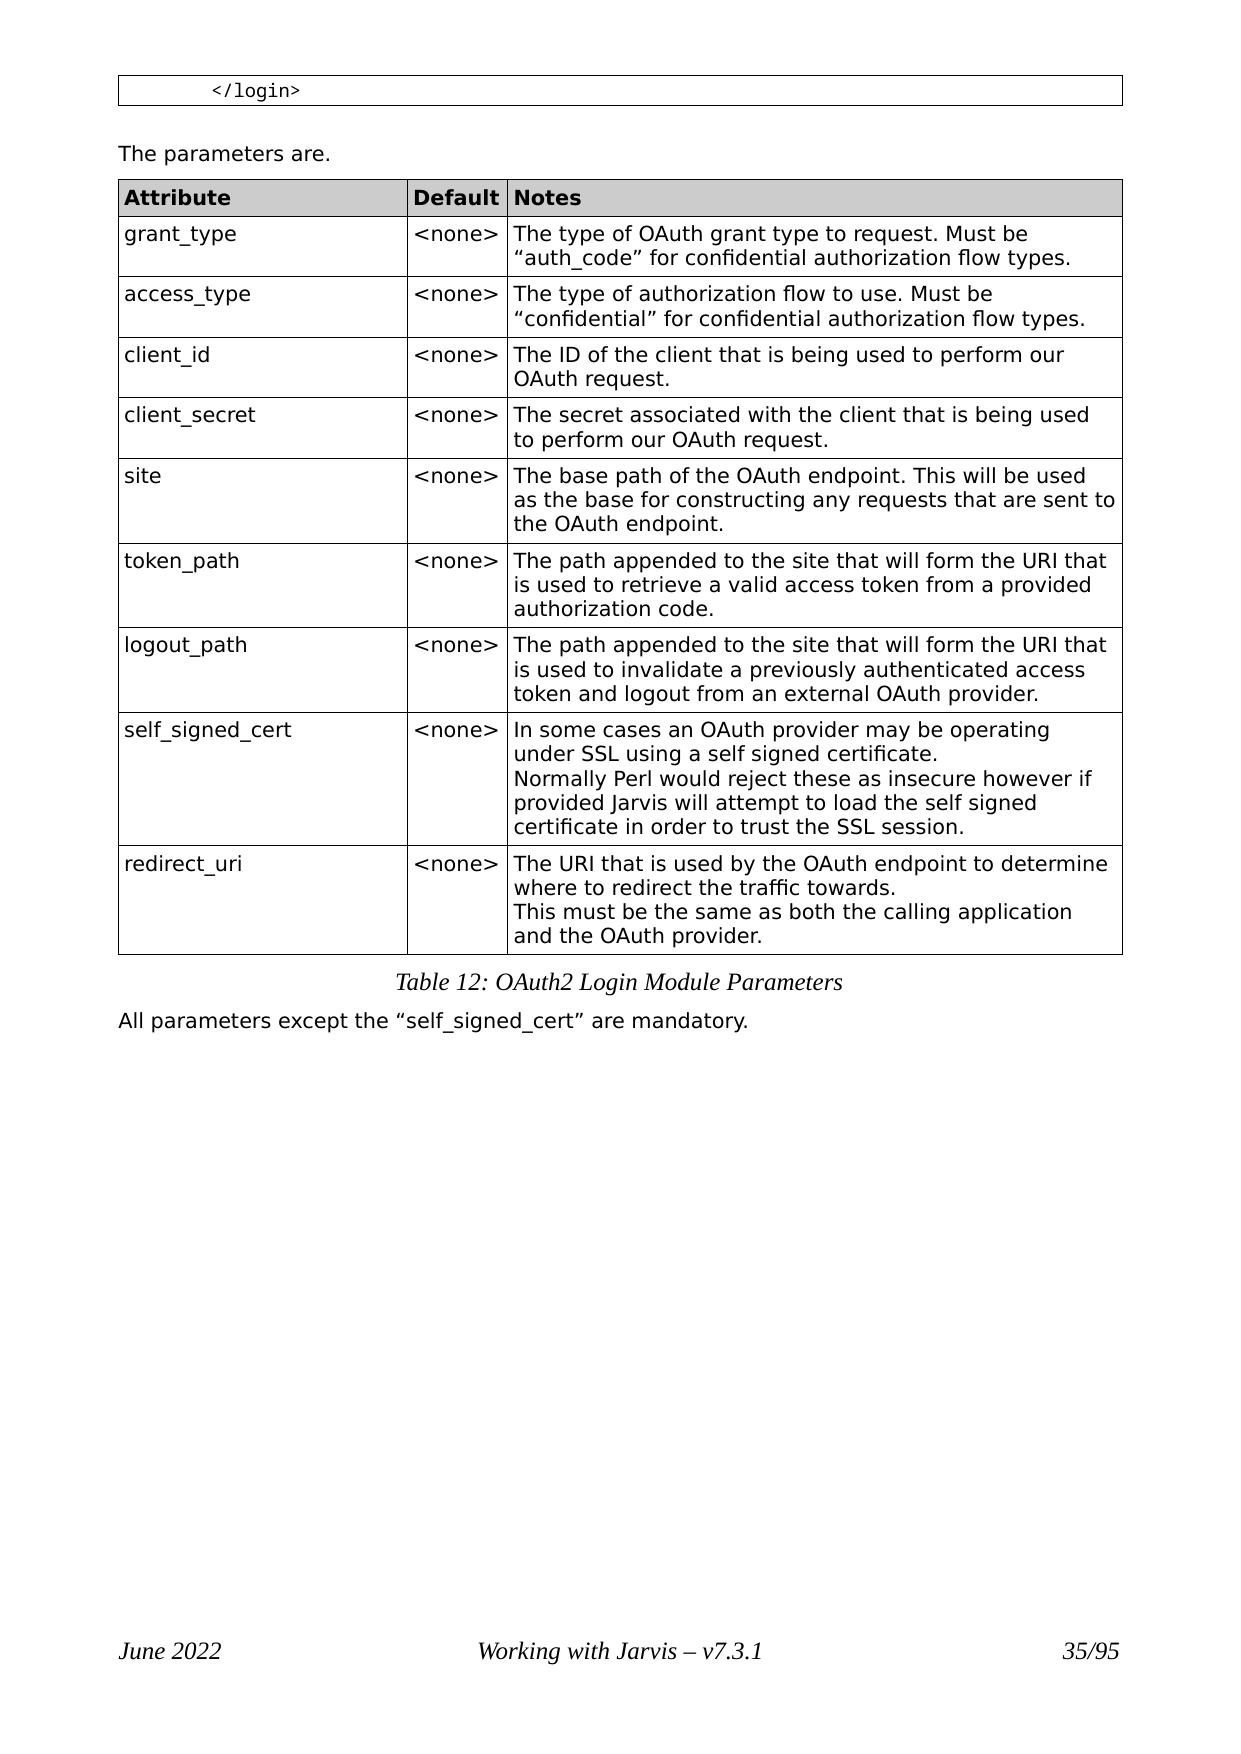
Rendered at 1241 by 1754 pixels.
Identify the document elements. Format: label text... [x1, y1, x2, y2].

table_cell access_type [119, 277, 407, 337]
table_cell <none> [408, 544, 507, 627]
table_cell <none> [408, 277, 507, 337]
table_cell logout_path [119, 628, 407, 712]
text The parameters are. [118, 142, 1122, 167]
table_cell self_signed_cert [119, 713, 407, 845]
table_cell The ID of the client that is being used to perform our OAuth request. [508, 338, 1122, 397]
table_cell <none> [408, 217, 507, 276]
table_cell client_secret [119, 398, 407, 458]
table_cell <none> [408, 713, 507, 845]
table_cell The path appended to the site that will form the URI that is used to invalidate a previously authenticated access token and logout from an external OAuth provider. [508, 628, 1122, 712]
table_cell The base path of the OAuth endpoint. This will be used as the base for constructing any requests that are sent to the OAuth endpoint. [508, 459, 1122, 542]
table_cell grant_type [119, 217, 407, 276]
table_cell <none> [408, 459, 507, 542]
text Table 12: OAuth2 Login Module Parameters [118, 967, 1122, 996]
table_cell <none> [408, 398, 507, 458]
text </login> [119, 76, 1122, 105]
table_cell <none> [408, 338, 507, 397]
table_cell The secret associated with the client that is being used to perform our OAuth request. [508, 398, 1122, 458]
table_cell The type of authorization flow to use. Must be “confidential” for confidential authorization flow types. [508, 277, 1122, 337]
table_cell The type of OAuth grant type to request. Must be “auth_code” for confidential authorization flow types. [508, 217, 1122, 276]
table_cell The URI that is used by the OAuth endpoint to determine where to redirect the traffic towards. This must be the same as both the calling application and the OAuth provider. [508, 846, 1122, 954]
table_header Default [408, 180, 507, 216]
table_cell In some cases an OAuth provider may be operating under SSL using a self signed certificate. Normally Perl would reject these as insecure however if provided Jarvis will attempt to load the self signed certificate in order to trust the SSL session. [508, 713, 1122, 845]
table_cell <none> [408, 628, 507, 712]
table_header Notes [508, 180, 1122, 216]
table_header Attribute [119, 180, 407, 216]
table_cell token_path [119, 544, 407, 627]
table_cell redirect_uri [119, 846, 407, 954]
table_cell client_id [119, 338, 407, 397]
text All parameters except the “self_signed_cert” are mandatory. [118, 1009, 1122, 1033]
table_cell The path appended to the site that will form the URI that is used to retrieve a valid access token from a provided authorization code. [508, 544, 1122, 627]
table_cell <none> [408, 846, 507, 954]
table_cell site [119, 459, 407, 542]
